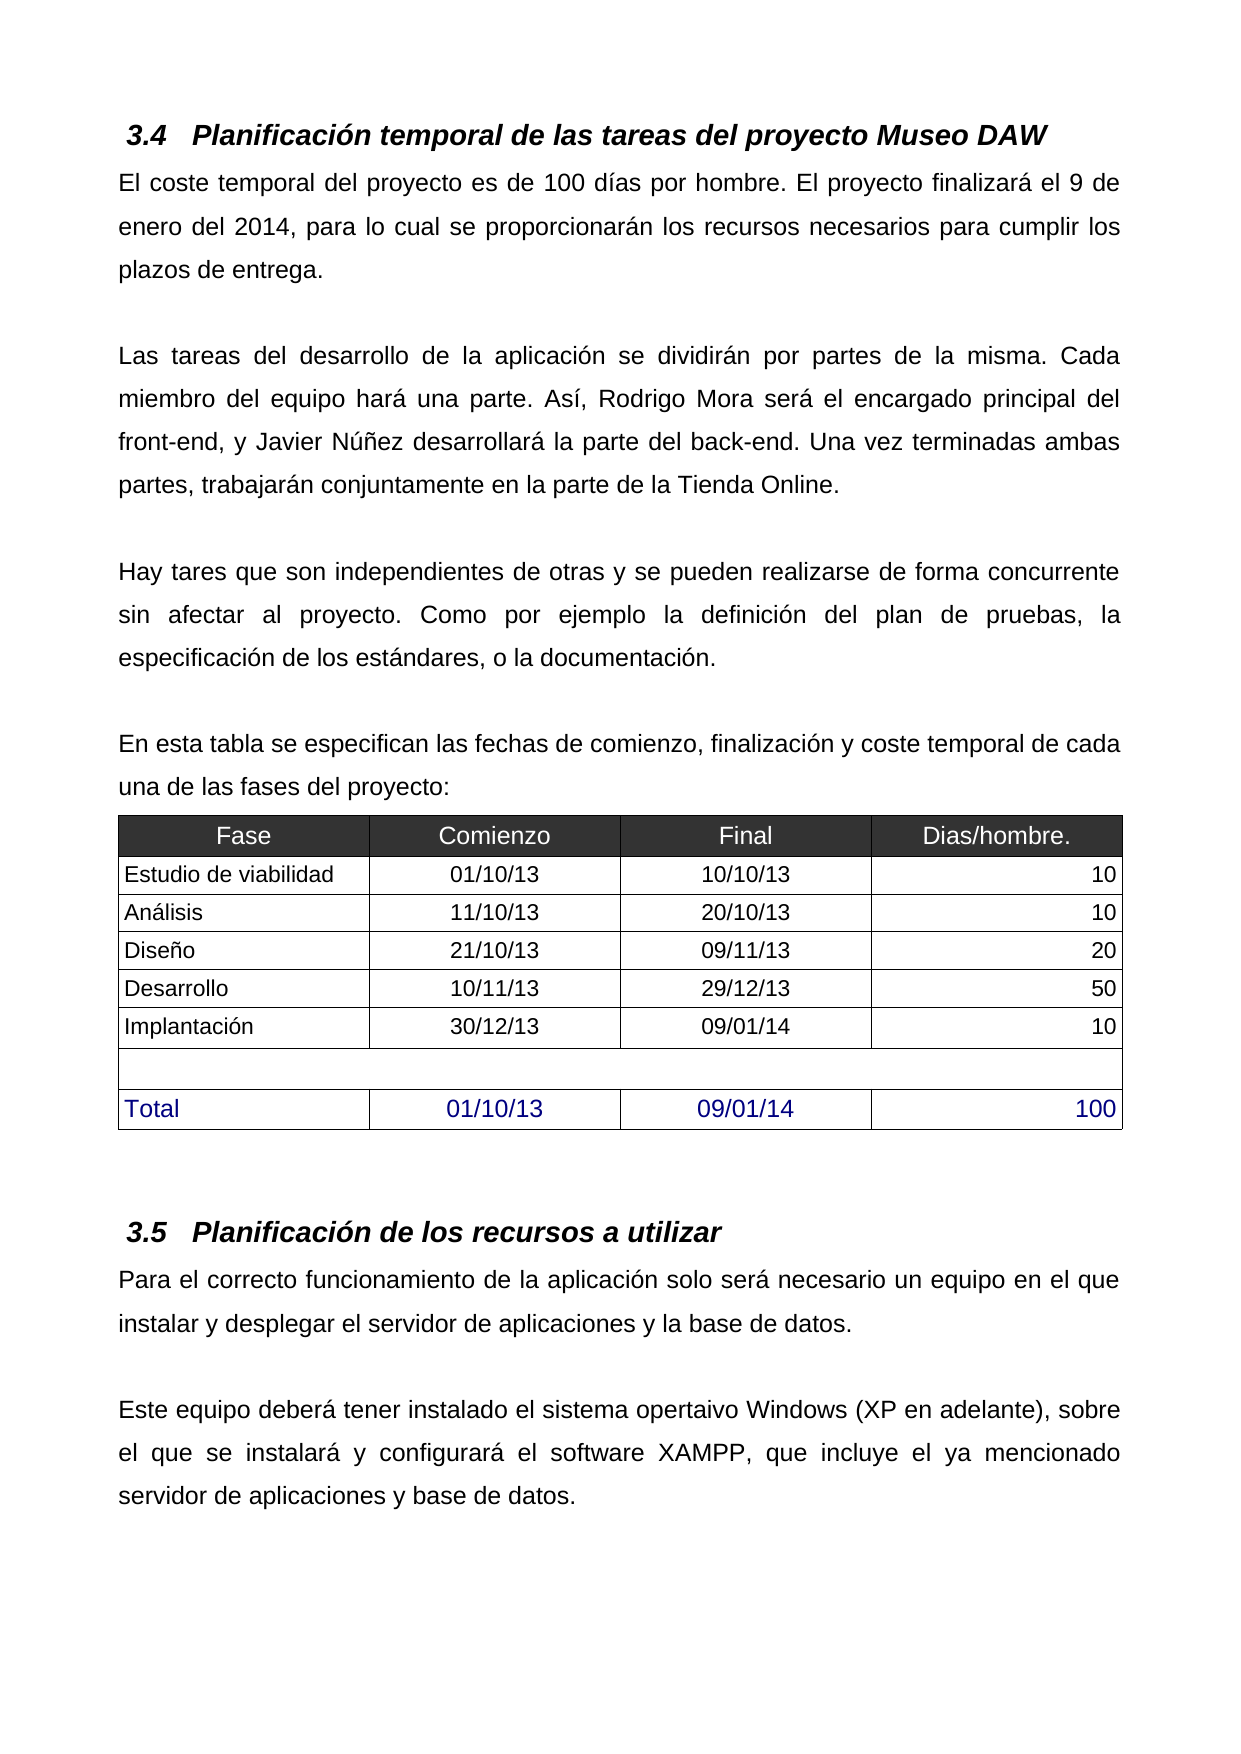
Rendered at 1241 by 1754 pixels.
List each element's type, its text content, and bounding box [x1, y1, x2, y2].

table_cell [119, 1049, 1122, 1088]
text En esta tabla se especifican las fechas de comienzo, finalización y coste temporal de cada una de las fases del proyecto: [118, 729, 1122, 801]
text Este equipo deberá tener instalado el sistema opertaivo Windows (XP en adelante), sobre el que se instalará y configurará el software XAMPP, que incluye el ya mencionado servidor de aplicaciones y base de datos. [118, 1395, 1122, 1510]
table_cell 29/12/13 [621, 970, 871, 1007]
table_cell Análisis [119, 895, 369, 931]
table_cell 09/01/14 [621, 1090, 871, 1129]
table_cell 10 [872, 1008, 1122, 1048]
table_cell Diseño [119, 932, 369, 969]
table_cell 100 [872, 1090, 1122, 1129]
table_cell 20/10/13 [621, 895, 871, 931]
table_cell 01/10/13 [370, 857, 620, 893]
table_cell 09/11/13 [621, 932, 871, 969]
table_header Fase [119, 816, 369, 856]
text Las tareas del desarrollo de la aplicación se dividirán por partes de la misma. Cada miembro del equipo hará una parte. Así, Rodrigo Mora será el encargado principal del front-end, y Javier Núñez desarrollará la parte del back-end. Una vez terminadas ambas partes, trabajarán conjuntamente en la parte de la Tienda Online. [118, 341, 1122, 499]
text El coste temporal del proyecto es de 100 días por hombre. El proyecto finalizará el 9 de enero del 2014, para lo cual se proporcionarán los recursos necesarios para cumplir los plazos de entrega. [118, 168, 1122, 283]
table_cell Desarrollo [119, 970, 369, 1007]
table_cell 21/10/13 [370, 932, 620, 969]
table_cell 11/10/13 [370, 895, 620, 931]
subtitle Planificación de los recursos a utilizar [118, 1215, 1122, 1249]
table_cell 09/01/14 [621, 1008, 871, 1048]
table_cell Estudio de viabilidad [119, 857, 369, 893]
table_header Dias/hombre. [872, 816, 1122, 856]
table_cell 10/10/13 [621, 857, 871, 893]
table_cell 01/10/13 [370, 1090, 620, 1129]
table_cell 20 [872, 932, 1122, 969]
subtitle Planificación temporal de las tareas del proyecto Museo DAW [118, 118, 1122, 152]
text Hay tares que son independientes de otras y se pueden realizarse de forma concurrente sin afectar al proyecto. Como por ejemplo la definición del plan de pruebas, la especificación de los estándares, o la documentación. [118, 557, 1122, 672]
table_cell Total [119, 1090, 369, 1129]
text Para el correcto funcionamiento de la aplicación solo será necesario un equipo en el que instalar y desplegar el servidor de aplicaciones y la base de datos. [118, 1266, 1122, 1337]
table_cell Implantación [119, 1008, 369, 1048]
table_cell 10 [872, 857, 1122, 893]
table_header Final [621, 816, 871, 856]
table_cell 10 [872, 895, 1122, 931]
table_cell 50 [872, 970, 1122, 1007]
table_cell 30/12/13 [370, 1008, 620, 1048]
table_header Comienzo [370, 816, 620, 856]
table_cell 10/11/13 [370, 970, 620, 1007]
